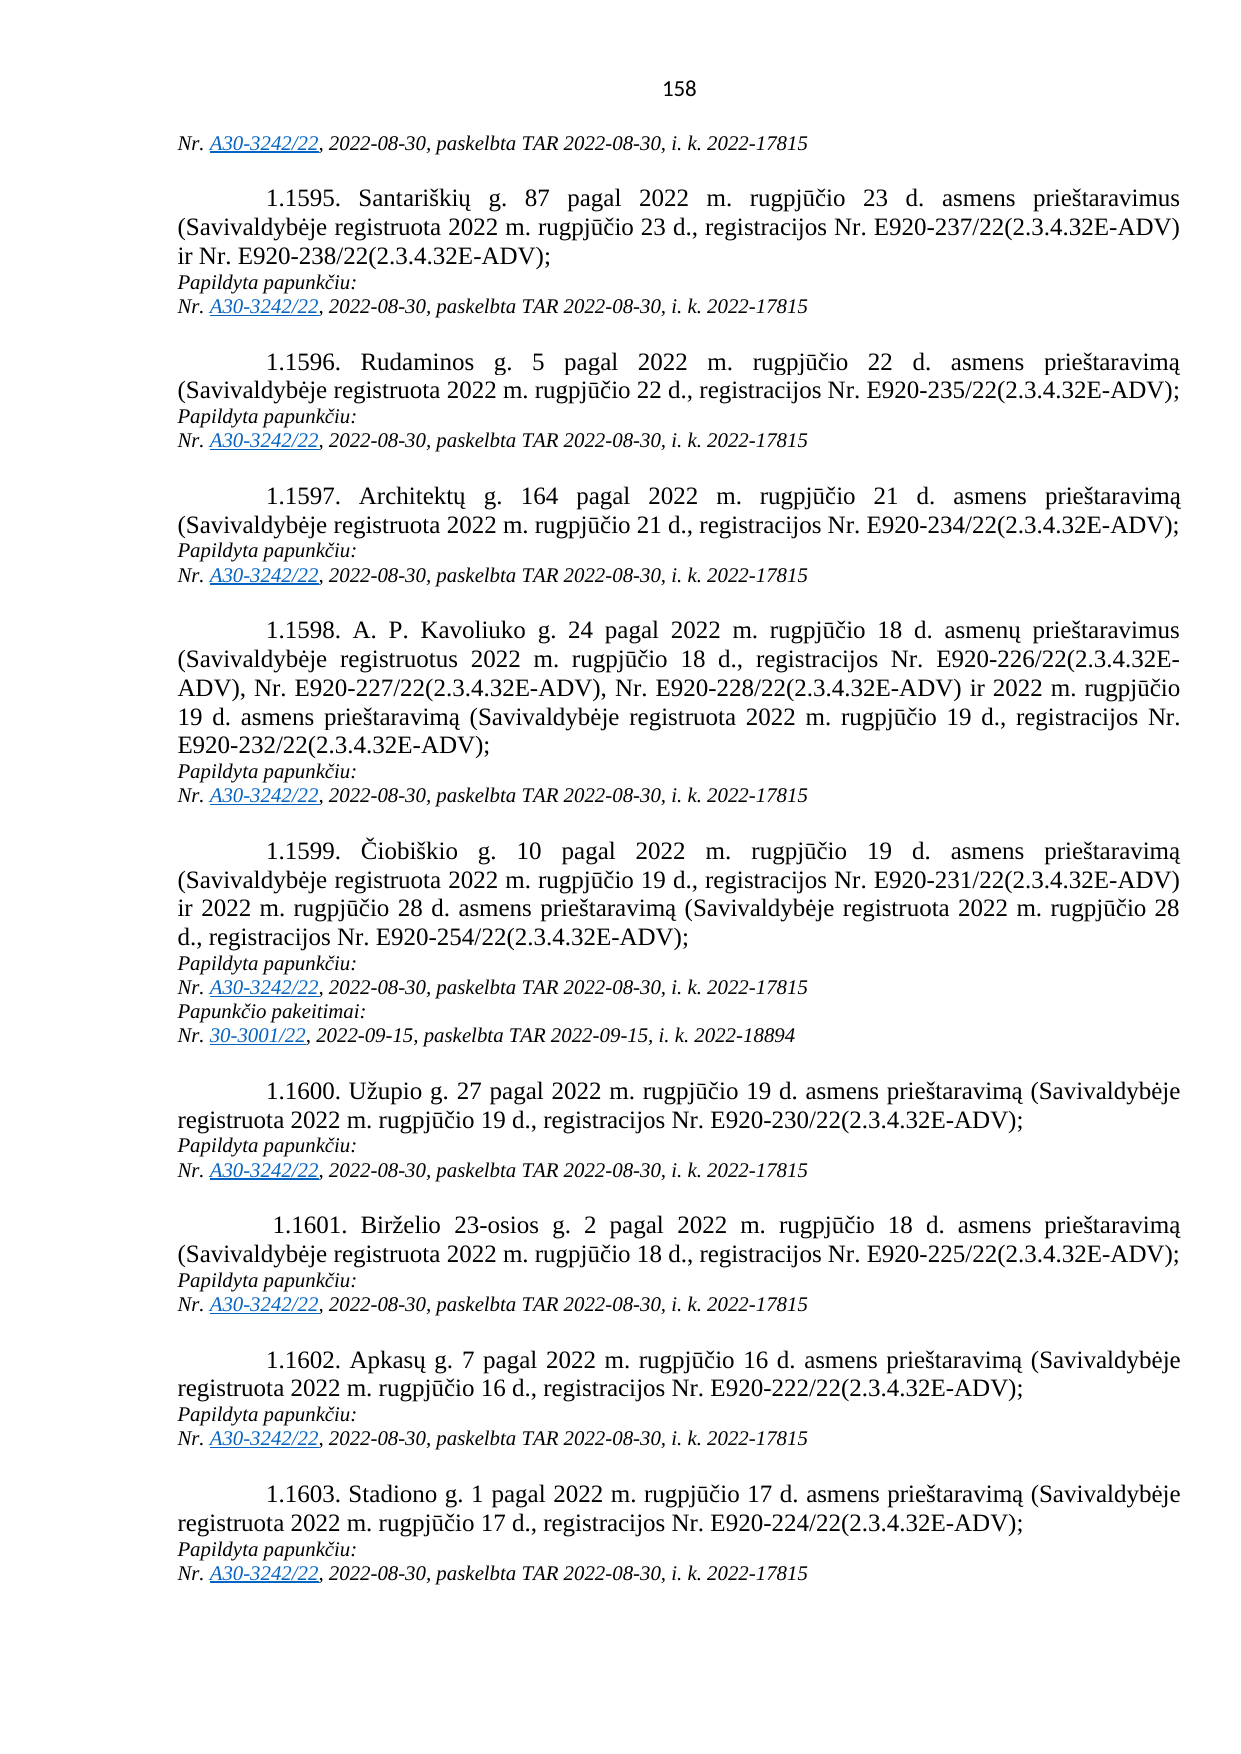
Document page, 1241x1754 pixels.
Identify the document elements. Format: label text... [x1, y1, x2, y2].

text Papildyta papunkčiu: [177, 951, 1181, 975]
text 1.1599. Čiobiškio g. 10 pagal 2022 m. rugpjūčio 19 d. asmens prieštaravimą (Savivaldybėje registruota 2022 m. rugpjūčio 19 d., registracijos Nr. E920-231/22(2.3.4.32E-ADV) ir 2022 m. rugpjūčio 28 d. asmens prieštaravimą (Savivaldybėje registruota 2022 m. rugpjūčio 28 d., registracijos Nr. E920-254/22(2.3.4.32E-ADV); [177, 836, 1181, 951]
text Nr. A30-3242/22, 2022-08-30, paskelbta TAR 2022-08-30, i. k. 2022-17815 [177, 1292, 1181, 1316]
text 1.1602. Apkasų g. 7 pagal 2022 m. rugpjūčio 16 d. asmens prieštaravimą (Savivaldybėje registruota 2022 m. rugpjūčio 16 d., registracijos Nr. E920-222/22(2.3.4.32E-ADV); [177, 1345, 1181, 1402]
text 1.1598. A. P. Kavoliuko g. 24 pagal 2022 m. rugpjūčio 18 d. asmenų prieštaravimus (Savivaldybėje registruotus 2022 m. rugpjūčio 18 d., registracijos Nr. E920-226/22(2.3.4.32E-ADV), Nr. E920-227/22(2.3.4.32E-ADV), Nr. E920-228/22(2.3.4.32E-ADV) ir 2022 m. rugpjūčio 19 d. asmens prieštaravimą (Savivaldybėje registruota 2022 m. rugpjūčio 19 d., registracijos Nr. E920-232/22(2.3.4.32E-ADV); [177, 615, 1181, 759]
text 1.1595. Santariškių g. 87 pagal 2022 m. rugpjūčio 23 d. asmens prieštaravimus (Savivaldybėje registruota 2022 m. rugpjūčio 23 d., registracijos Nr. E920-237/22(2.3.4.32E-ADV) ir Nr. E920-238/22(2.3.4.32E-ADV); [177, 183, 1181, 270]
text Papildyta papunkčiu: [177, 270, 1181, 294]
text Papildyta papunkčiu: [177, 404, 1181, 428]
text Papildyta papunkčiu: [177, 759, 1181, 783]
text 1.1597. Architektų g. 164 pagal 2022 m. rugpjūčio 21 d. asmens prieštaravimą (Savivaldybėje registruota 2022 m. rugpjūčio 21 d., registracijos Nr. E920-234/22(2.3.4.32E-ADV); [177, 481, 1181, 538]
text Nr. A30-3242/22, 2022-08-30, paskelbta TAR 2022-08-30, i. k. 2022-17815 [177, 294, 1181, 318]
text Papildyta papunkčiu: [177, 1402, 1181, 1426]
text Papildyta papunkčiu: [177, 1133, 1181, 1157]
text Nr. 30-3001/22, 2022-09-15, paskelbta TAR 2022-09-15, i. k. 2022-18894 [177, 1023, 1181, 1047]
text Nr. A30-3242/22, 2022-08-30, paskelbta TAR 2022-08-30, i. k. 2022-17815 [177, 1561, 1181, 1585]
text Papunkčio pakeitimai: [177, 999, 1181, 1023]
text Nr. A30-3242/22, 2022-08-30, paskelbta TAR 2022-08-30, i. k. 2022-17815 [177, 975, 1181, 999]
text 1.1603. Stadiono g. 1 pagal 2022 m. rugpjūčio 17 d. asmens prieštaravimą (Savivaldybėje registruota 2022 m. rugpjūčio 17 d., registracijos Nr. E920-224/22(2.3.4.32E-ADV); [177, 1479, 1181, 1537]
text Nr. A30-3242/22, 2022-08-30, paskelbta TAR 2022-08-30, i. k. 2022-17815 [177, 131, 1181, 155]
text 1.1601. Birželio 23-osios g. 2 pagal 2022 m. rugpjūčio 18 d. asmens prieštaravimą (Savivaldybėje registruota 2022 m. rugpjūčio 18 d., registracijos Nr. E920-225/22(2.3.4.32E-ADV); [177, 1210, 1181, 1268]
text 1.1600. Užupio g. 27 pagal 2022 m. rugpjūčio 19 d. asmens prieštaravimą (Savivaldybėje registruota 2022 m. rugpjūčio 19 d., registracijos Nr. E920-230/22(2.3.4.32E-ADV); [177, 1076, 1181, 1133]
text Nr. A30-3242/22, 2022-08-30, paskelbta TAR 2022-08-30, i. k. 2022-17815 [177, 783, 1181, 807]
text 1.1596. Rudaminos g. 5 pagal 2022 m. rugpjūčio 22 d. asmens prieštaravimą (Savivaldybėje registruota 2022 m. rugpjūčio 22 d., registracijos Nr. E920-235/22(2.3.4.32E-ADV); [177, 347, 1181, 404]
text Papildyta papunkčiu: [177, 538, 1181, 562]
text Nr. A30-3242/22, 2022-08-30, paskelbta TAR 2022-08-30, i. k. 2022-17815 [177, 428, 1181, 452]
text Papildyta papunkčiu: [177, 1268, 1181, 1292]
text Nr. A30-3242/22, 2022-08-30, paskelbta TAR 2022-08-30, i. k. 2022-17815 [177, 1426, 1181, 1450]
text Nr. A30-3242/22, 2022-08-30, paskelbta TAR 2022-08-30, i. k. 2022-17815 [177, 562, 1181, 587]
text Nr. A30-3242/22, 2022-08-30, paskelbta TAR 2022-08-30, i. k. 2022-17815 [177, 1157, 1181, 1182]
text Papildyta papunkčiu: [177, 1537, 1181, 1561]
